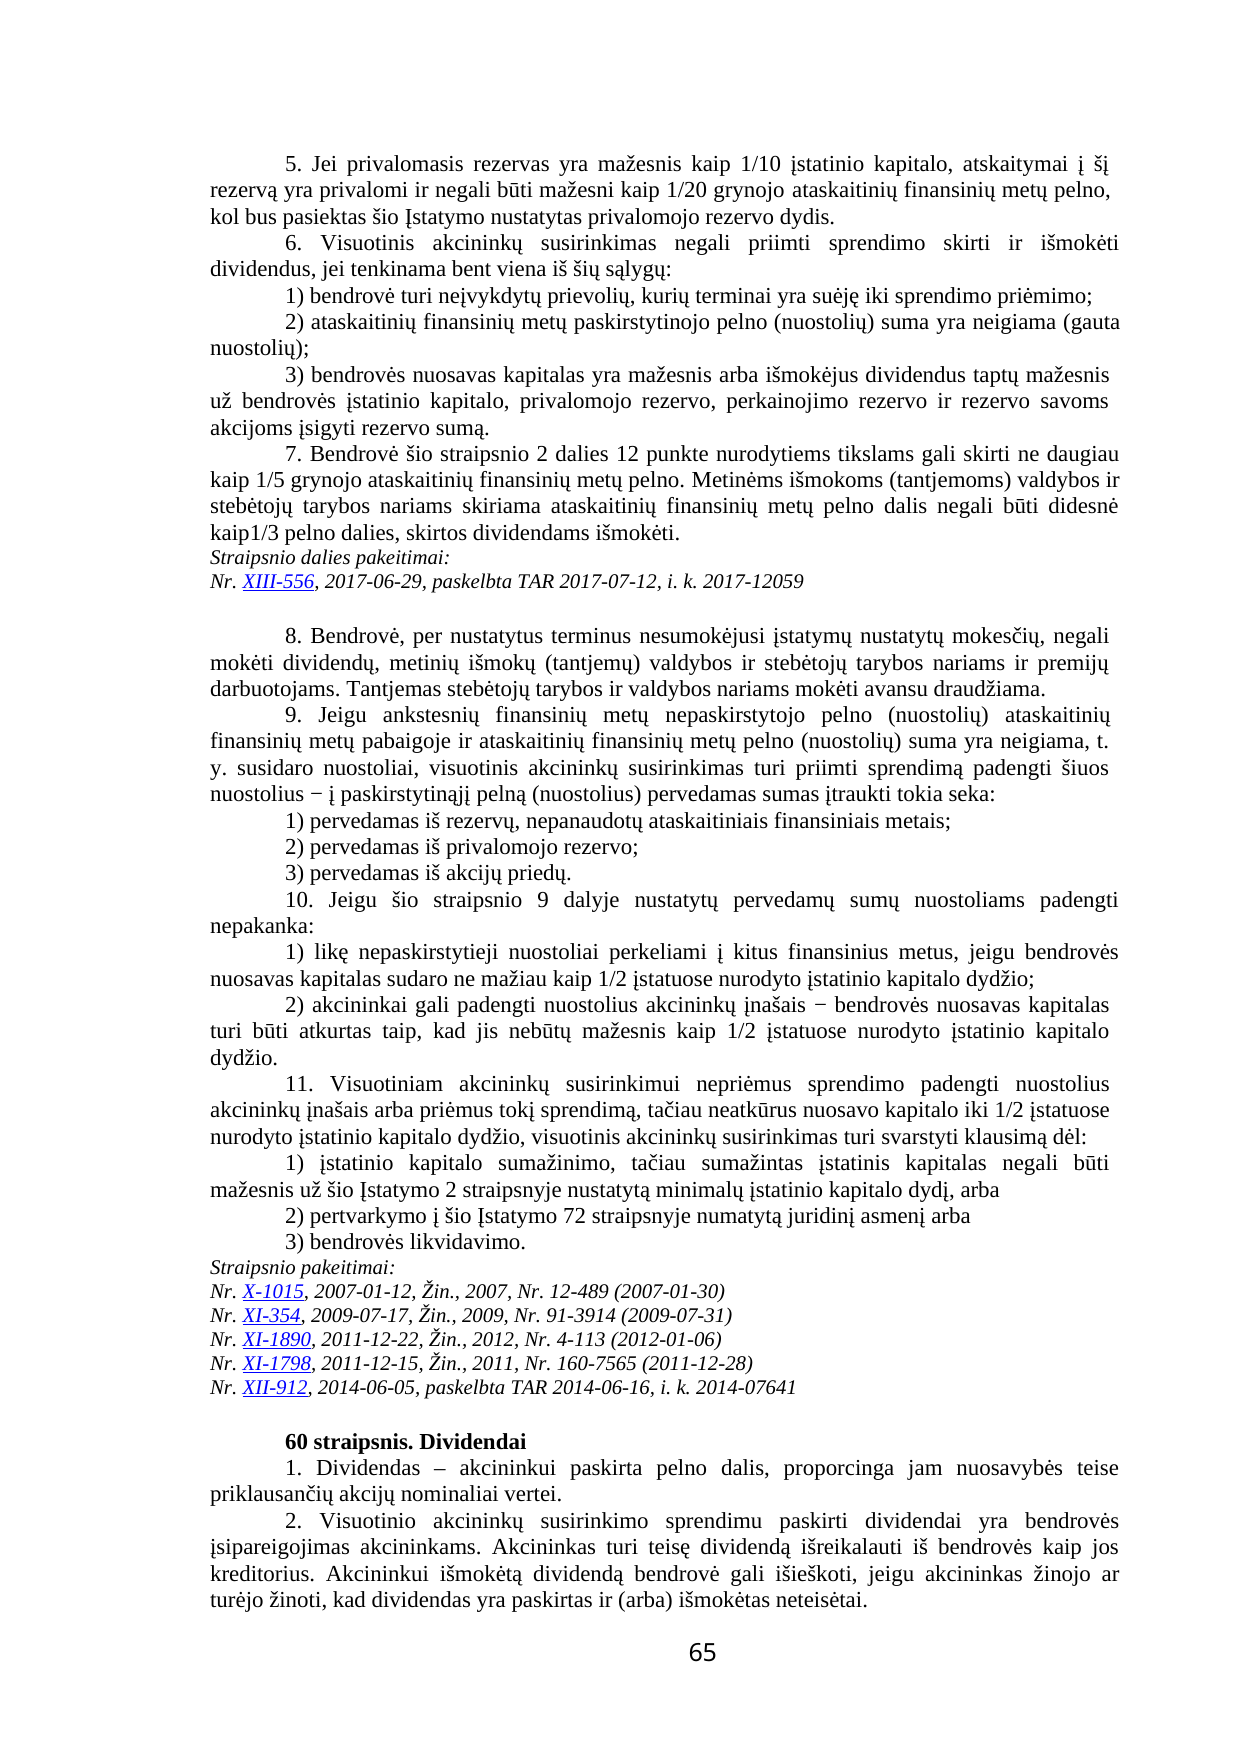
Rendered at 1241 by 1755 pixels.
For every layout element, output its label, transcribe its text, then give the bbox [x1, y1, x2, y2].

text 11. Visuotiniam akcininkų susirinkimui nepriėmus sprendimo padengti nuostolius akcininkų įnašais arba priėmus tokį sprendimą, tačiau neatkūrus nuosavo kapitalo iki 1/2 įstatuose nurodyto įstatinio kapitalo dydžio, visuotinis akcininkų susirinkimas turi svarstyti klausimą dėl: [210, 1070, 1111, 1149]
text 2) pertvarkymo į šio Įstatymo 72 straipsnyje numatytą juridinį asmenį arba [210, 1202, 1111, 1228]
text 1) likę nepaskirstytieji nuostoliai perkeliami į kitus finansinius metus, jeigu bendrovės nuosavas kapitalas sudaro ne mažiau kaip 1/2 įstatuose nurodyto įstatinio kapitalo dydžio; [210, 938, 1120, 991]
text 2) pervedamas iš privalomojo rezervo; [210, 833, 1111, 859]
text 5. Jei privalomasis rezervas yra mažesnis kaip 1/10 įstatinio kapitalo, atskaitymai į šį rezervą yra privalomi ir negali būti mažesni kaip 1/20 grynojo ataskaitinių finansinių metų pelno, kol bus pasiektas šio Įstatymo nustatytas privalomojo rezervo dydis. [210, 150, 1111, 229]
text 3) bendrovės nuosavas kapitalas yra mažesnis arba išmokėjus dividendus taptų mažesnis už bendrovės įstatinio kapitalo, privalomojo rezervo, perkainojimo rezervo ir rezervo savoms akcijoms įsigyti rezervo sumą. [210, 361, 1111, 440]
text 3) bendrovės likvidavimo. [210, 1228, 1111, 1255]
text Straipsnio dalies pakeitimai: [210, 545, 1120, 569]
text 1. Dividendas – akcininkui paskirta pelno dalis, proporcinga jam nuosavybės teise priklausančių akcijų nominaliai vertei. [210, 1454, 1120, 1507]
text Nr. XII-912, 2014-06-05, paskelbta TAR 2014-06-16, i. k. 2014-07641 [210, 1375, 1120, 1399]
text 3) pervedamas iš akcijų priedų. [210, 859, 1111, 886]
text Nr. XI-1798, 2011-12-15, Žin., 2011, Nr. 160-7565 (2011-12-28) [210, 1351, 1120, 1375]
text 2) akcininkai gali padengti nuostolius akcininkų įnašais − bendrovės nuosavas kapitalas turi būti atkurtas taip, kad jis nebūtų mažesnis kaip 1/2 įstatuose nurodyto įstatinio kapitalo dydžio. [210, 991, 1111, 1070]
text Nr. XIII-556, 2017-06-29, paskelbta TAR 2017-07-12, i. k. 2017-12059 [210, 569, 1120, 593]
text 6. Visuotinis akcininkų susirinkimas negali priimti sprendimo skirti ir išmokėti dividendus, jei tenkinama bent viena iš šių sąlygų: [210, 229, 1120, 282]
text Nr. XI-354, 2009-07-17, Žin., 2009, Nr. 91-3914 (2009-07-31) [210, 1303, 1120, 1327]
text 2. Visuotinio akcininkų susirinkimo sprendimu paskirti dividendai yra bendrovės įsipareigojimas akcininkams. Akcininkas turi teisę dividendą išreikalauti iš bendrovės kaip jos kreditorius. Akcininkui išmokėtą dividendą bendrovė gali išieškoti, jeigu akcininkas žinojo ar turėjo žinoti, kad dividendas yra paskirtas ir (arba) išmokėtas neteisėtai. [210, 1507, 1120, 1612]
text Straipsnio pakeitimai: [210, 1255, 1111, 1279]
text 2) ataskaitinių finansinių metų paskirstytinojo pelno (nuostolių) suma yra neigiama (gauta nuostolių); [210, 308, 1120, 361]
text Nr. X-1015, 2007-01-12, Žin., 2007, Nr. 12-489 (2007-01-30) [210, 1279, 1111, 1303]
text 1) pervedamas iš rezervų, nepanaudotų ataskaitiniais finansiniais metais; [210, 807, 1111, 833]
text Nr. XI-1890, 2011-12-22, Žin., 2012, Nr. 4-113 (2012-01-06) [210, 1327, 1120, 1351]
text 8. Bendrovė, per nustatytus terminus nesumokėjusi įstatymų nustatytų mokesčių, negali mokėti dividendų, metinių išmokų (tantjemų) valdybos ir stebėtojų tarybos nariams ir premijų darbuotojams. Tantjemas stebėtojų tarybos ir valdybos nariams mokėti avansu draudžiama. [210, 622, 1111, 701]
text 60 straipsnis. Dividendai [210, 1428, 1120, 1454]
text 1) bendrovė turi neįvykdytų prievolių, kurių terminai yra suėję iki sprendimo priėmimo; [210, 282, 1120, 308]
text 9. Jeigu ankstesnių finansinių metų nepaskirstytojo pelno (nuostolių) ataskaitinių finansinių metų pabaigoje ir ataskaitinių finansinių metų pelno (nuostolių) suma yra neigiama, t. y. susidaro nuostoliai, visuotinis akcininkų susirinkimas turi priimti sprendimą padengti šiuos nuostolius − į paskirstytinąjį pelną (nuostolius) pervedamas sumas įtraukti tokia seka: [210, 701, 1111, 807]
text 10. Jeigu šio straipsnio 9 dalyje nustatytų pervedamų sumų nuostoliams padengti nepakanka: [210, 886, 1120, 938]
text 7. Bendrovė šio straipsnio 2 dalies 12 punkte nurodytiems tikslams gali skirti ne daugiau kaip 1/5 grynojo ataskaitinių finansinių metų pelno. Metinėms išmokoms (tantjemoms) valdybos ir stebėtojų tarybos nariams skiriama ataskaitinių finansinių metų pelno dalis negali būti didesnė kaip1/3 pelno dalies, skirtos dividendams išmokėti. [210, 440, 1120, 545]
text 1) įstatinio kapitalo sumažinimo, tačiau sumažintas įstatinis kapitalas negali būti mažesnis už šio Įstatymo 2 straipsnyje nustatytą minimalų įstatinio kapitalo dydį, arba [210, 1149, 1111, 1202]
